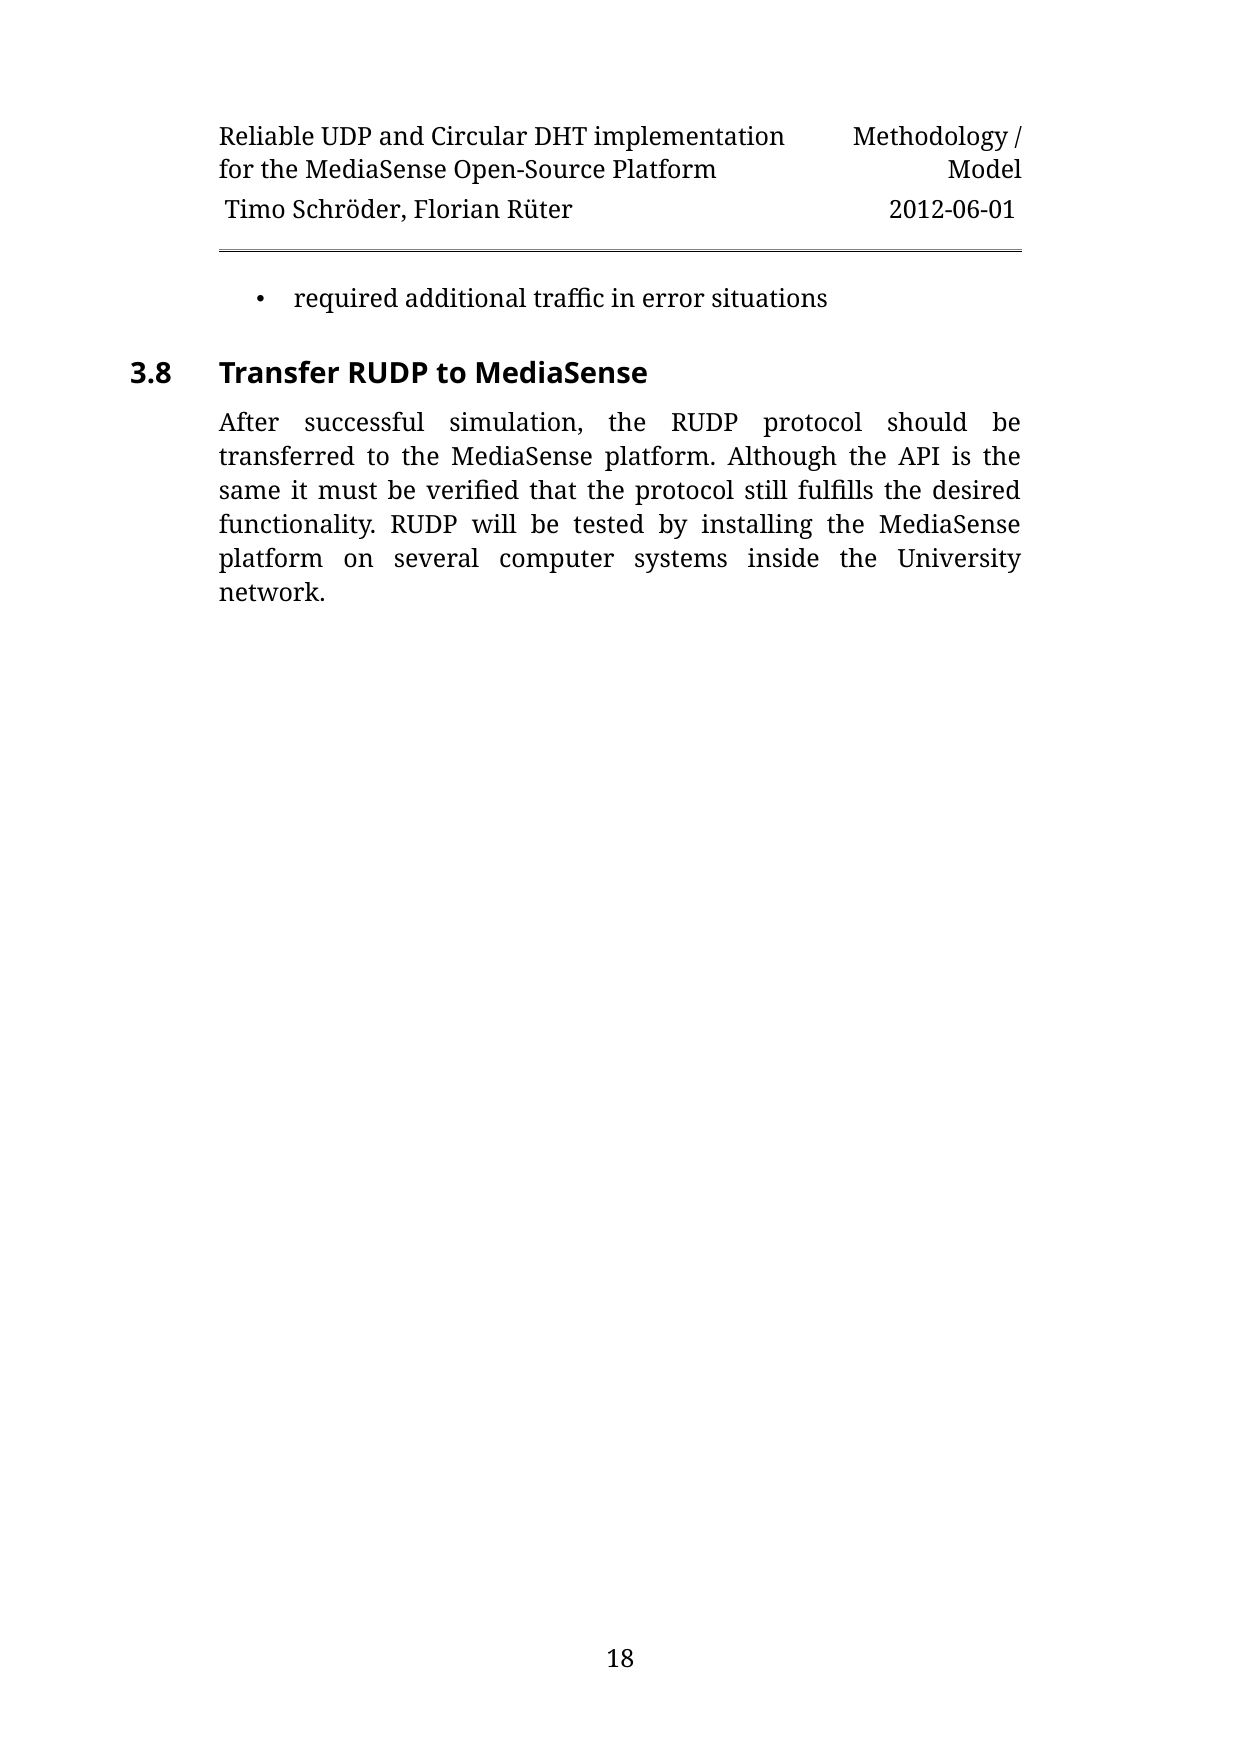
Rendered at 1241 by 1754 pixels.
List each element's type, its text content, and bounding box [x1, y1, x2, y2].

list required additional traffic in error situations [256, 281, 1022, 315]
subtitle Transfer RUDP to MediaSense [130, 352, 1022, 392]
text After successful simulation, the RUDP protocol should be transferred to the MediaSense platform. Although the API is the same it must be verified that the protocol still fulfills the desired functionality. RUDP will be tested by installing the MediaSense platform on several computer systems inside the University network. [218, 405, 1022, 609]
